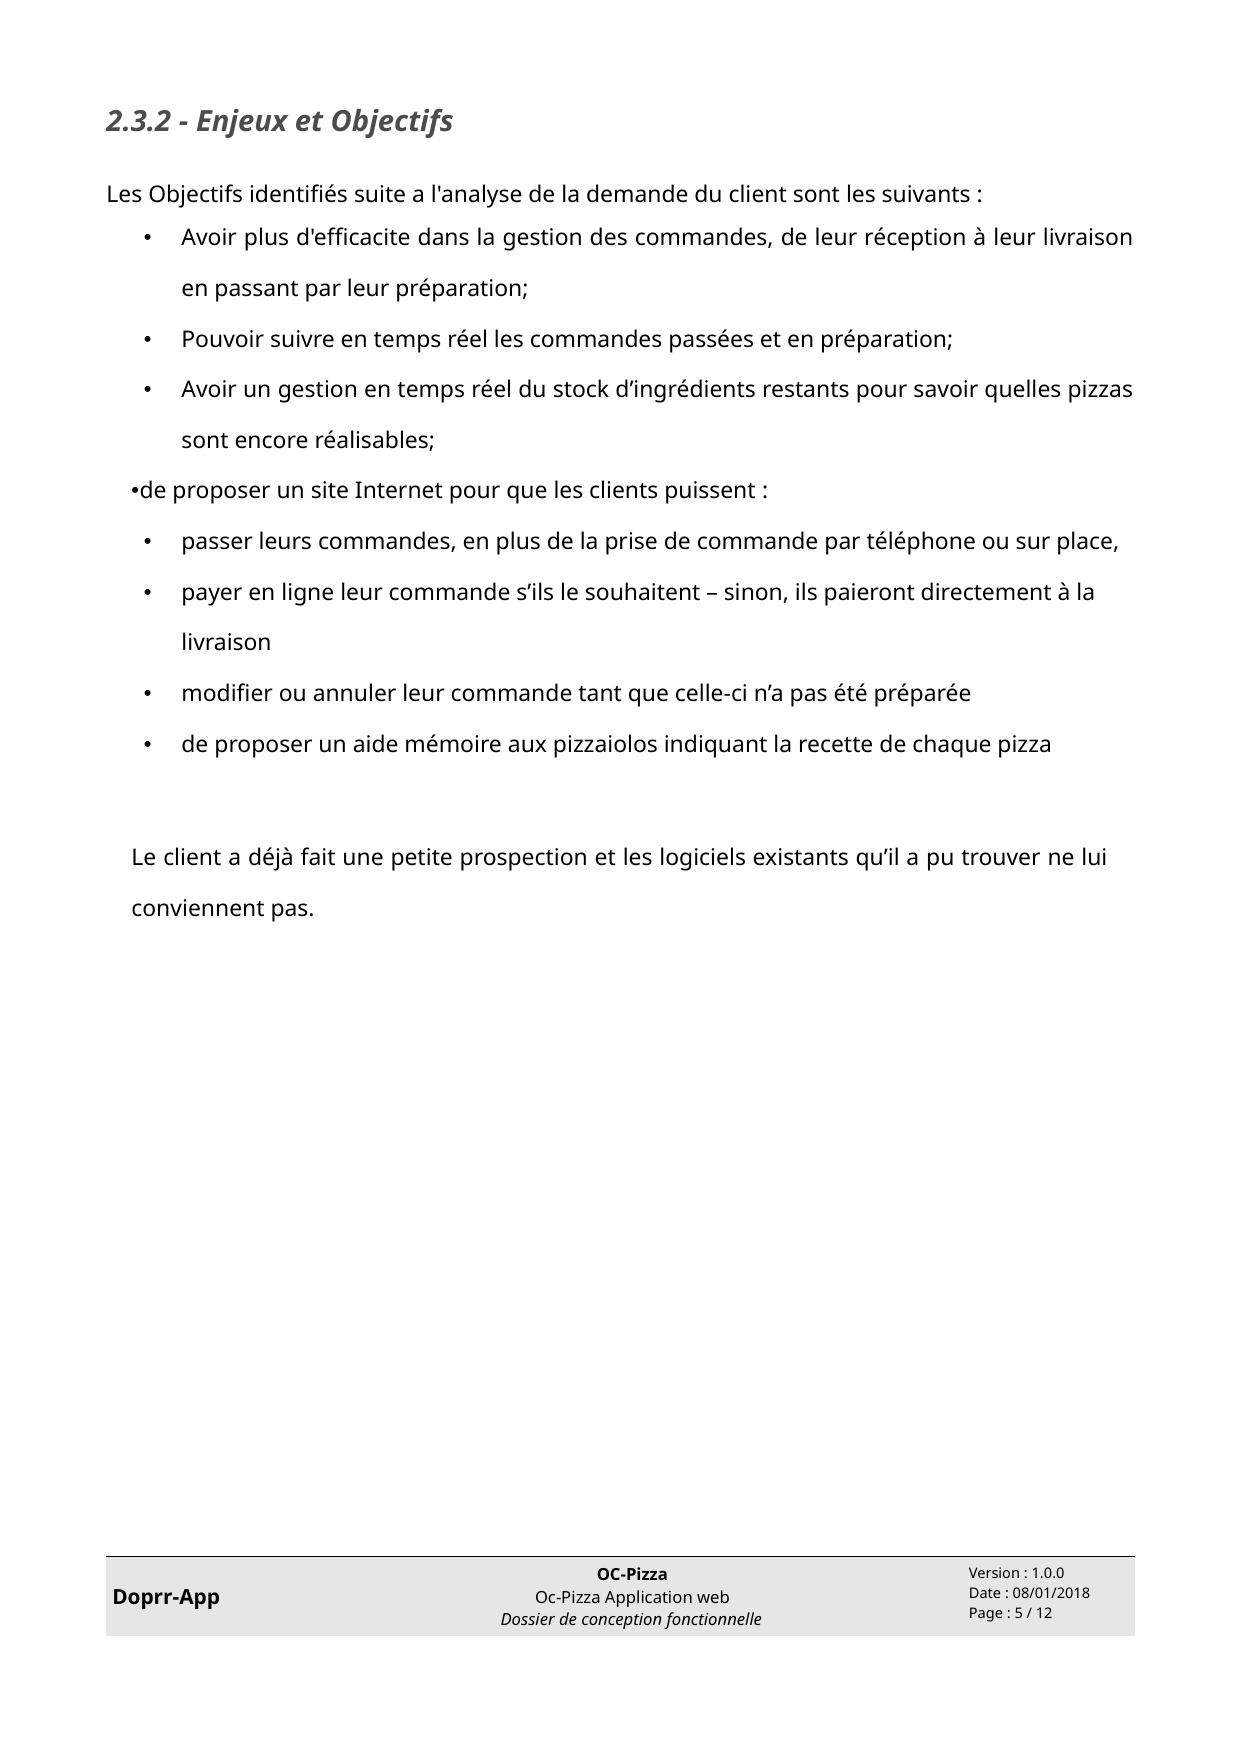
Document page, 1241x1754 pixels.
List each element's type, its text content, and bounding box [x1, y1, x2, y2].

list payer en ligne leur commande s’ils le souhaitent – sinon, ils paieront directement à la livraison [144, 576, 1134, 658]
list passer leurs commandes, en plus de la prise de commande par téléphone ou sur place, [144, 525, 1134, 556]
list de proposer un aide mémoire aux pizzaiolos indiquant la recette de chaque pizza [144, 728, 1134, 759]
text Le client a déjà fait une petite prospection et les logiciels existants qu’il a pu trouver ne lui conviennent pas. [131, 791, 1109, 923]
list de proposer un site Internet pour que les clients puissent : [106, 474, 1109, 506]
list Avoir plus d'efficacite dans la gestion des commandes, de leur réception à leur livraison en passant par leur préparation; [144, 221, 1134, 303]
list Avoir un gestion en temps réel du stock d’ingrédients restants pour savoir quelles pizzas sont encore réalisables; [144, 373, 1134, 455]
list modifier ou annuler leur commande tant que celle-ci n’a pas été préparée [144, 677, 1134, 708]
subtitle Enjeux et Objectifs [106, 100, 1134, 140]
list Pouvoir suivre en temps réel les commandes passées et en préparation; [144, 323, 1134, 354]
text Les Objectifs identifiés suite a l'analyse de la demande du client sont les suivants : [106, 178, 1134, 209]
